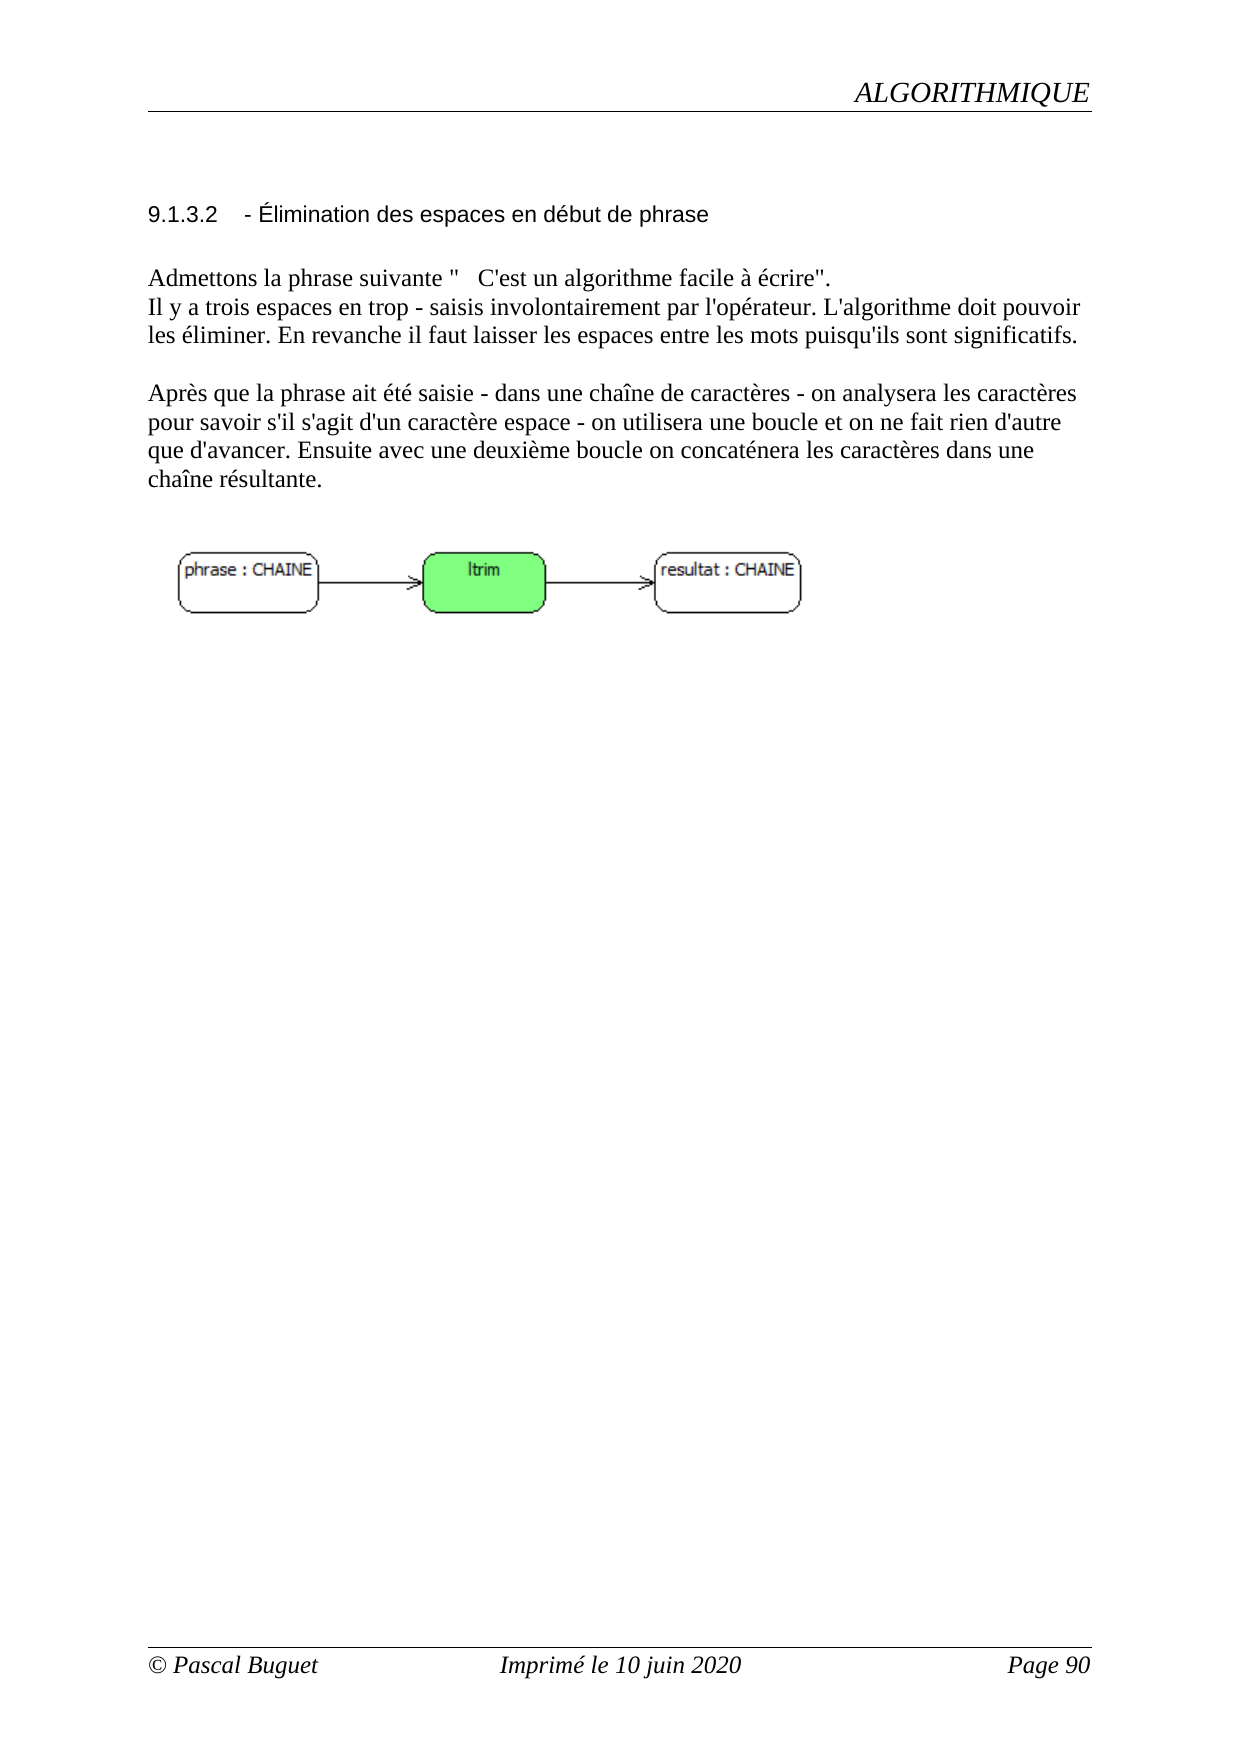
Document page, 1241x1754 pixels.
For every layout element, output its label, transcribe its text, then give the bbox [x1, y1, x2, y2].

picture [147, 521, 833, 645]
text Après que la phrase ait été saisie - dans une chaîne de caractères - on analysera les caractères pour savoir s'il s'agit d'un caractère espace - on utilisera une boucle et on ne fait rien d'autre que d'avancer. Ensuite avec une deuxième boucle on concaténera les caractères dans une chaîne résultante. [148, 378, 1092, 493]
text Admettons la phrase suivante " C'est un algorithme facile à écrire". [148, 263, 1092, 292]
subtitle - Élimination des espaces en début de phrase [148, 201, 1092, 228]
text Il y a trois espaces en trop - saisis involontairement par l'opérateur. L'algorithme doit pouvoir les éliminer. En revanche il faut laisser les espaces entre les mots puisqu'ils sont significatifs. [148, 292, 1092, 349]
